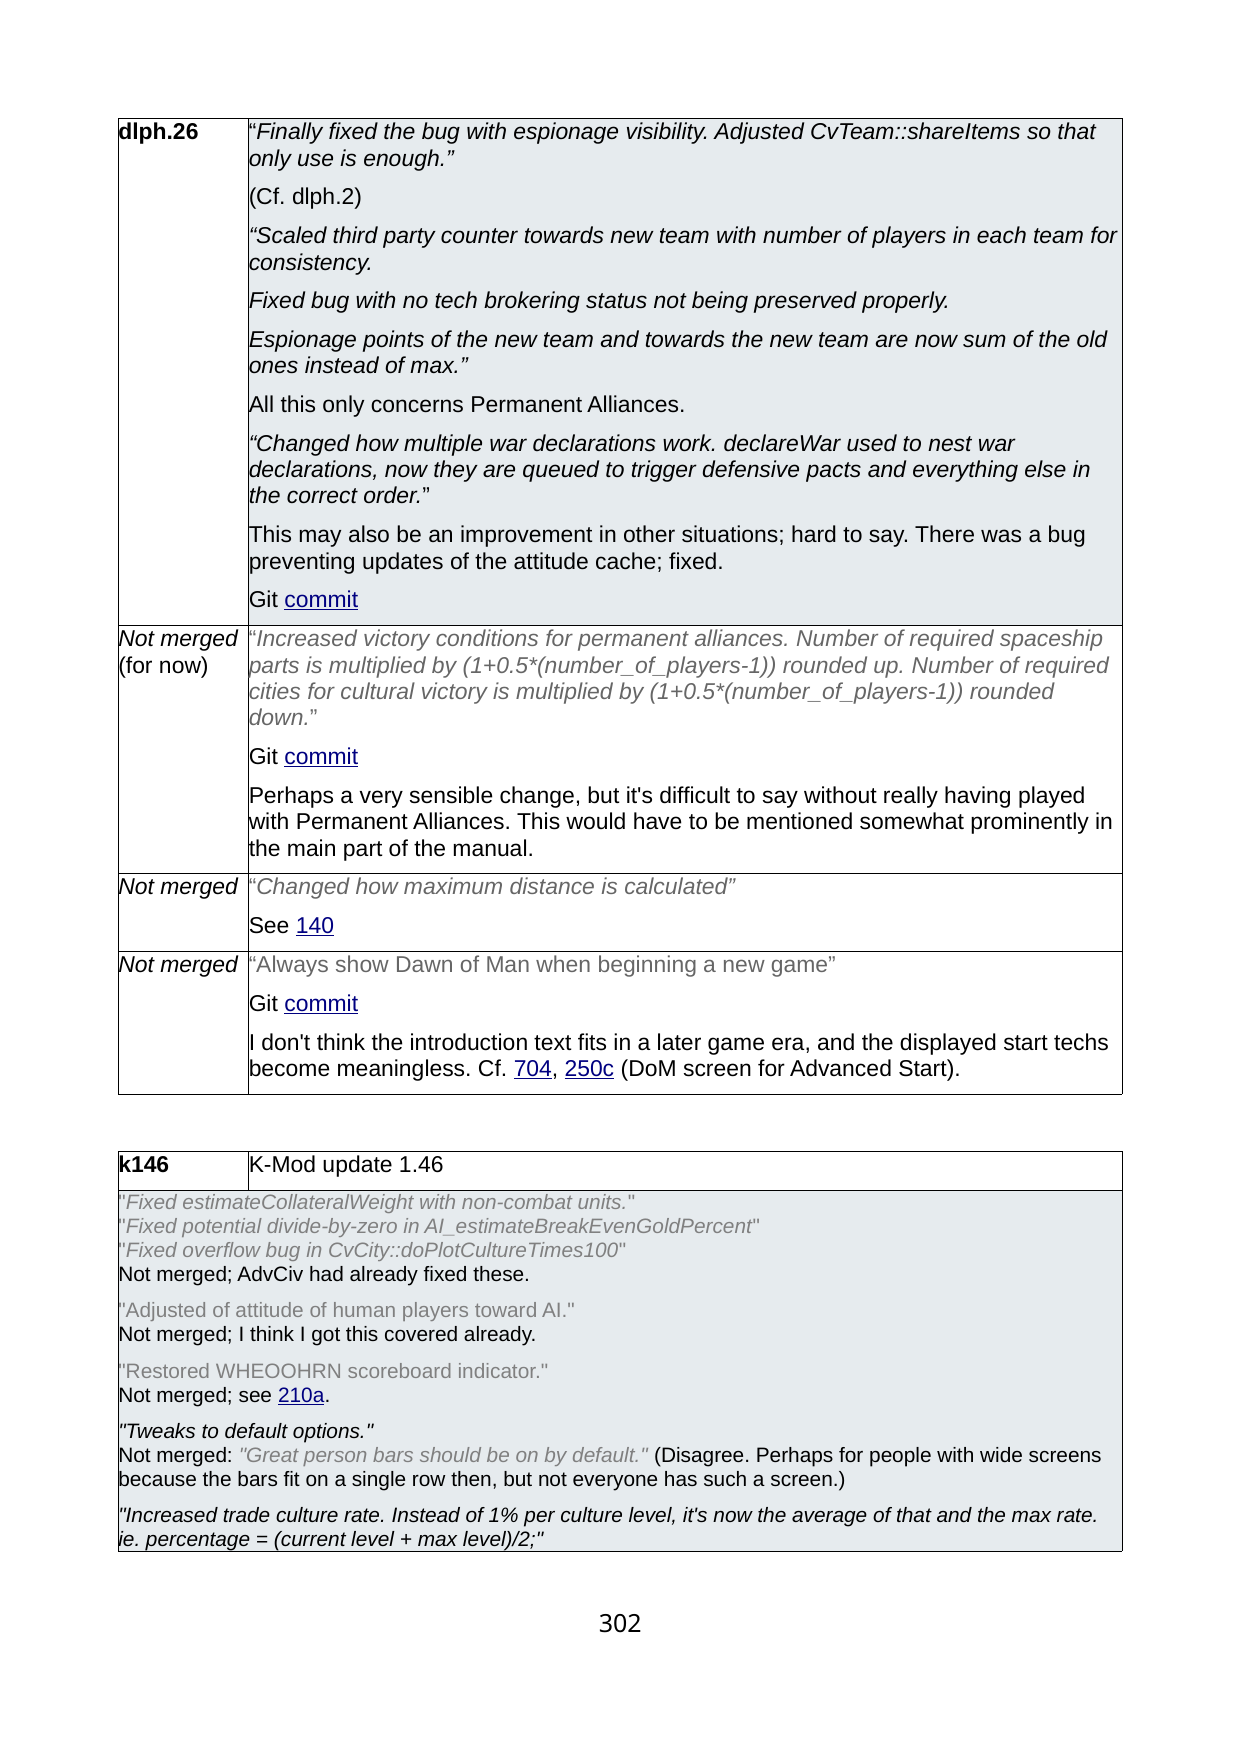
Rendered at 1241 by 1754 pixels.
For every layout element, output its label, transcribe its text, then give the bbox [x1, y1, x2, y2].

table_cell “Finally fixed the bug with espionage visibility. Adjusted CvTeam::shareItems so that only use is enough.” (Cf. dlph.2) “Scaled third party counter towards new team with number of players in each team for consistency. Fixed bug with no tech brokering status not being preserved properly. Espionage points of the new team and towards the new team are now sum of the old ones instead of max.” All this only concerns Permanent Alliances. “Changed how multiple war declarations work. declareWar used to nest war declarations, now they are queued to trigger defensive pacts and everything else in the correct order.” This may also be an improvement in other situations; hard to say. There was a bug preventing updates of the attitude cache; fixed. Git commit [249, 119, 1122, 625]
table_cell Not merged [119, 874, 248, 951]
table_cell "Fixed estimateCollateralWeight with non-combat units." "Fixed potential divide-by-zero in AI_estimateBreakEvenGoldPercent" "Fixed overflow bug in CvCity::doPlotCultureTimes100" Not merged; AdvCiv had already fixed these. "Adjusted of attitude of human players toward AI." Not merged; I think I got this covered already. "Restored WHEOOHRN scoreboard indicator." Not merged; see 210a. "Tweaks to default options." Not merged: "Great person bars should be on by default." (Disagree. Perhaps for people with wide screens because the bars fit on a single row then, but not everyone has such a screen.) "Increased trade culture rate. Instead of 1% per culture level, it's now the average of that and the max rate. ie. percentage = (current level + max level)/2;" [119, 1191, 1122, 1551]
table_cell Not merged (for now) [119, 626, 248, 873]
table_header K-Mod update 1.46 [249, 1152, 1122, 1190]
table_cell dlph.26 [119, 119, 248, 625]
table_header k146 [119, 1152, 248, 1190]
table_cell “Changed how maximum distance is calculated” See 140 [249, 874, 1122, 951]
table_cell “Always show Dawn of Man when beginning a new game” Git commit I don't think the introduction text fits in a later game era, and the displayed start techs become meaningless. Cf. 704, 250c (DoM screen for Advanced Start). [249, 952, 1122, 1093]
table_cell Not merged [119, 952, 248, 1093]
table_cell “Increased victory conditions for permanent alliances. Number of required spaceship parts is multiplied by (1+0.5*(number_of_players-1)) rounded up. Number of required cities for cultural victory is multiplied by (1+0.5*(number_of_players-1)) rounded down.” Git commit Perhaps a very sensible change, but it's difficult to say without really having played with Permanent Alliances. This would have to be mentioned somewhat prominently in the main part of the manual. [249, 626, 1122, 873]
